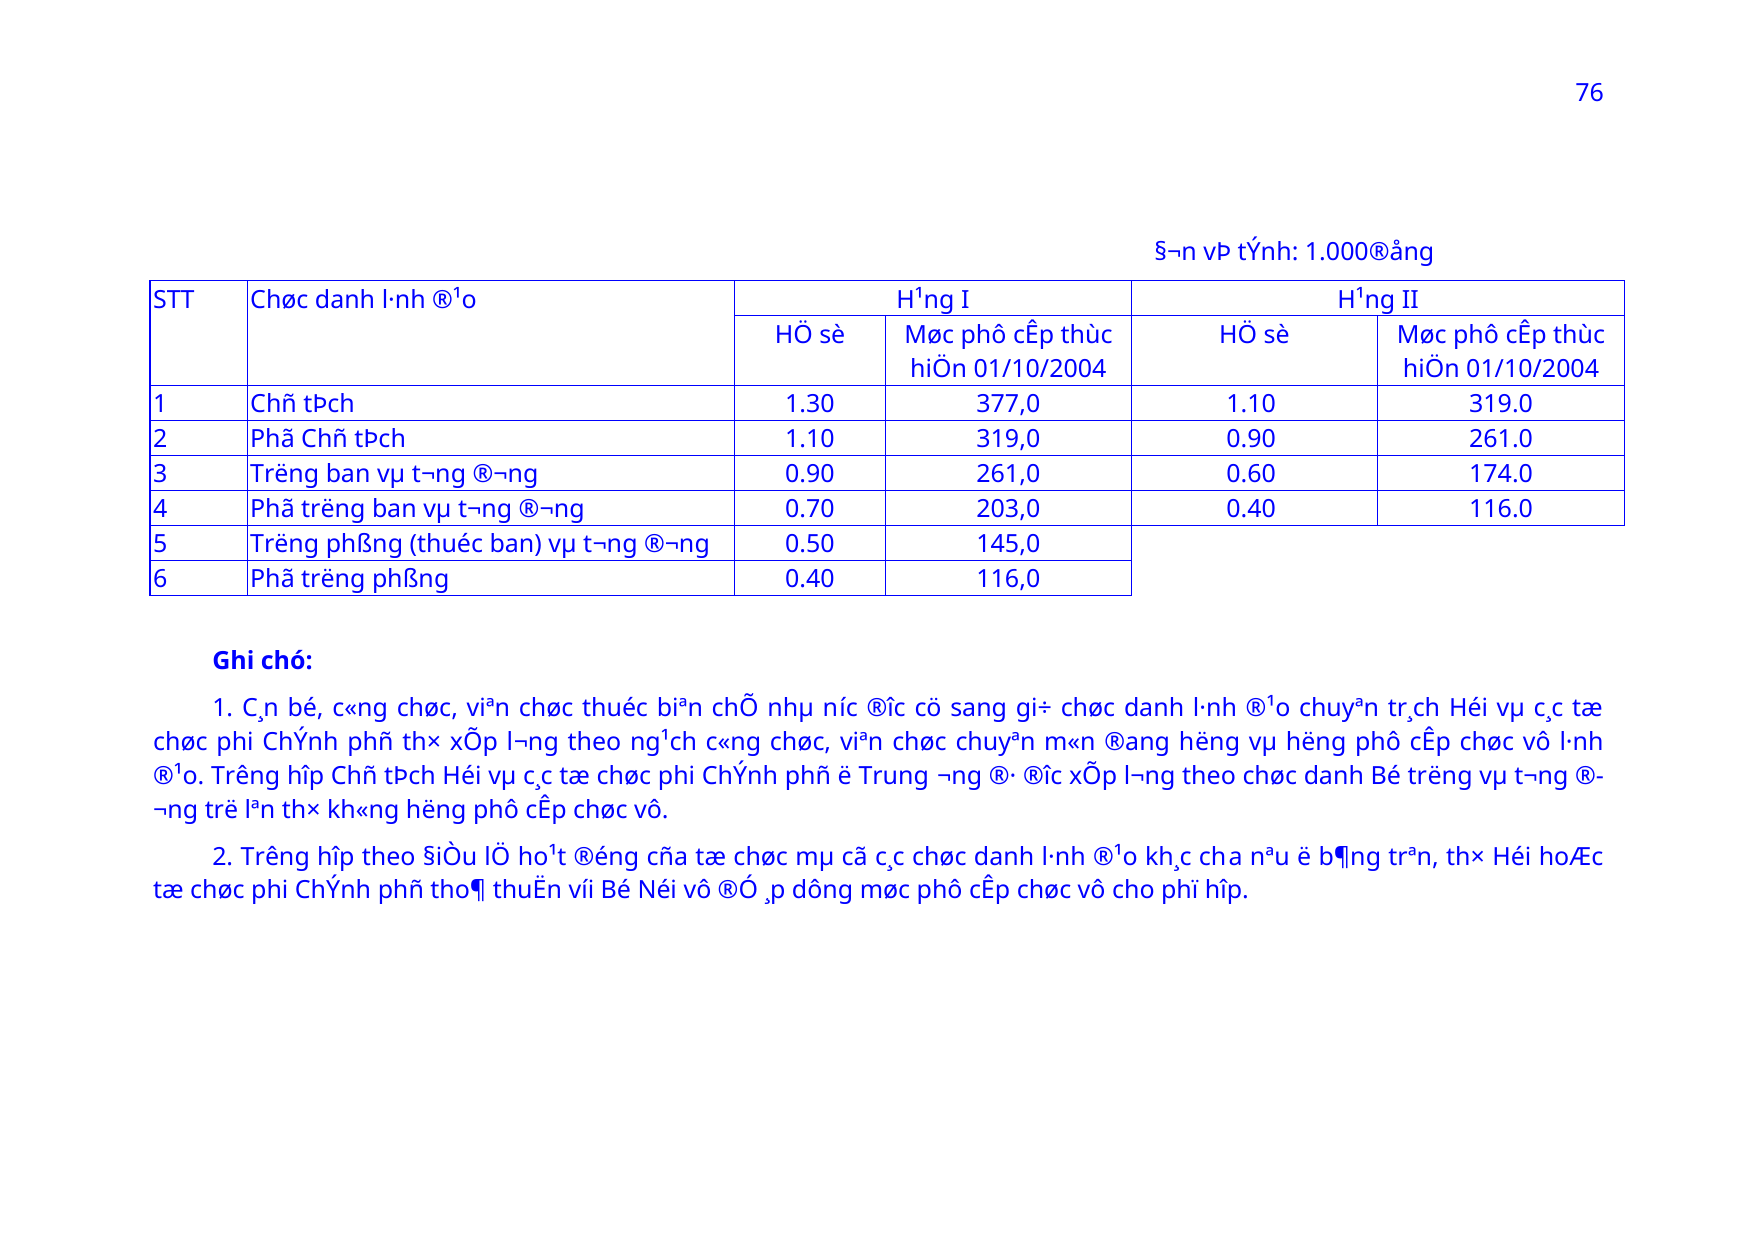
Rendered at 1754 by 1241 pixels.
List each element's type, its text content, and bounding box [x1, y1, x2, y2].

table_cell 145,0 [886, 526, 1131, 560]
text Ghi chó: [153, 643, 1604, 677]
table_cell 1.10 [735, 421, 885, 455]
table_cell 319.0 [1378, 386, 1624, 420]
table_cell 0.40 [735, 561, 885, 595]
text §¬n vÞ tÝnh: 1.000®ång [150, 234, 1604, 268]
table_header H¹ng II [1132, 281, 1624, 315]
table_cell Møc phô cÊp thùc hiÖn 01/10/2004 [886, 316, 1131, 384]
table_cell 174.0 [1378, 456, 1624, 490]
table_cell 0.90 [1132, 421, 1377, 455]
table_cell Møc phô cÊp thùc hiÖn 01/10/2004 [1378, 316, 1624, 384]
text 2. Tr­êng hîp theo §iÒu lÖ ho¹t ®éng cña tæ chøc mµ cã c¸c chøc danh l·nh ®¹o kh¸c ch­a nªu ë b¶ng trªn, th× Héi hoÆc tæ chøc phi ChÝnh phñ tho¶ thuËn víi Bé Néi vô ®Ó ¸p dông møc phô cÊp chøc vô cho phï hîp. [153, 838, 1604, 940]
table_cell 261.0 [1378, 421, 1624, 455]
table_cell 0.90 [735, 456, 885, 490]
table_cell 0.70 [735, 491, 885, 525]
table_cell HÖ sè [1132, 316, 1377, 384]
table_cell Chñ tÞch [248, 386, 734, 420]
table_header STT [151, 281, 247, 384]
table_cell 5 [151, 526, 247, 560]
text 1. C¸n bé, c«ng chøc, viªn chøc thuéc biªn chÕ nhµ n­íc ®­îc cö sang gi÷ chøc danh l·nh ®¹o chuyªn tr¸ch Héi vµ c¸c tæ chøc phi ChÝnh phñ th× xÕp l­¬ng theo ng¹ch c«ng chøc, viªn chøc chuyªn m«n ®ang h­ëng vµ h­ëng phô cÊp chøc vô l·nh ®¹o. Tr­êng hîp Chñ tÞch Héi vµ c¸c tæ chøc phi ChÝnh phñ ë Trung ­¬ng ®· ®­îc xÕp l­¬ng theo chøc danh Bé tr­ëng vµ t­¬ng ®­¬ng trë lªn th× kh«ng h­ëng phô cÊp chøc vô. [153, 689, 1604, 826]
table_cell 116,0 [886, 561, 1131, 595]
table_cell Tr­ëng phßng (thuéc ban) vµ t­¬ng ®­¬ng [248, 526, 734, 560]
table_cell Phã tr­ëng phßng [248, 561, 734, 595]
table_cell 4 [151, 491, 247, 525]
table_cell 1.10 [1132, 386, 1377, 420]
table_cell 2 [151, 421, 247, 455]
table_cell HÖ sè [735, 316, 885, 384]
table_cell Phã tr­ëng ban vµ t­¬ng ®­¬ng [248, 491, 734, 525]
table_cell Tr­ëng ban vµ t­¬ng ®­¬ng [248, 456, 734, 490]
table_cell 0.60 [1132, 456, 1377, 490]
table_cell 0.40 [1132, 491, 1377, 525]
table_cell 203,0 [886, 491, 1131, 525]
table_cell 319,0 [886, 421, 1131, 455]
table_cell 3 [151, 456, 247, 490]
table_cell 1 [151, 386, 247, 420]
table_cell 377,0 [886, 386, 1131, 420]
table_cell Phã Chñ tÞch [248, 421, 734, 455]
table_header H¹ng I [735, 281, 1131, 315]
table_cell 261,0 [886, 456, 1131, 490]
table_header Chøc danh l·nh ®¹o [248, 281, 734, 384]
table_cell 116.0 [1378, 491, 1624, 525]
table_cell 6 [151, 561, 247, 595]
table_cell [1132, 526, 1624, 595]
table_cell 1.30 [735, 386, 885, 420]
table_cell 0.50 [735, 526, 885, 560]
